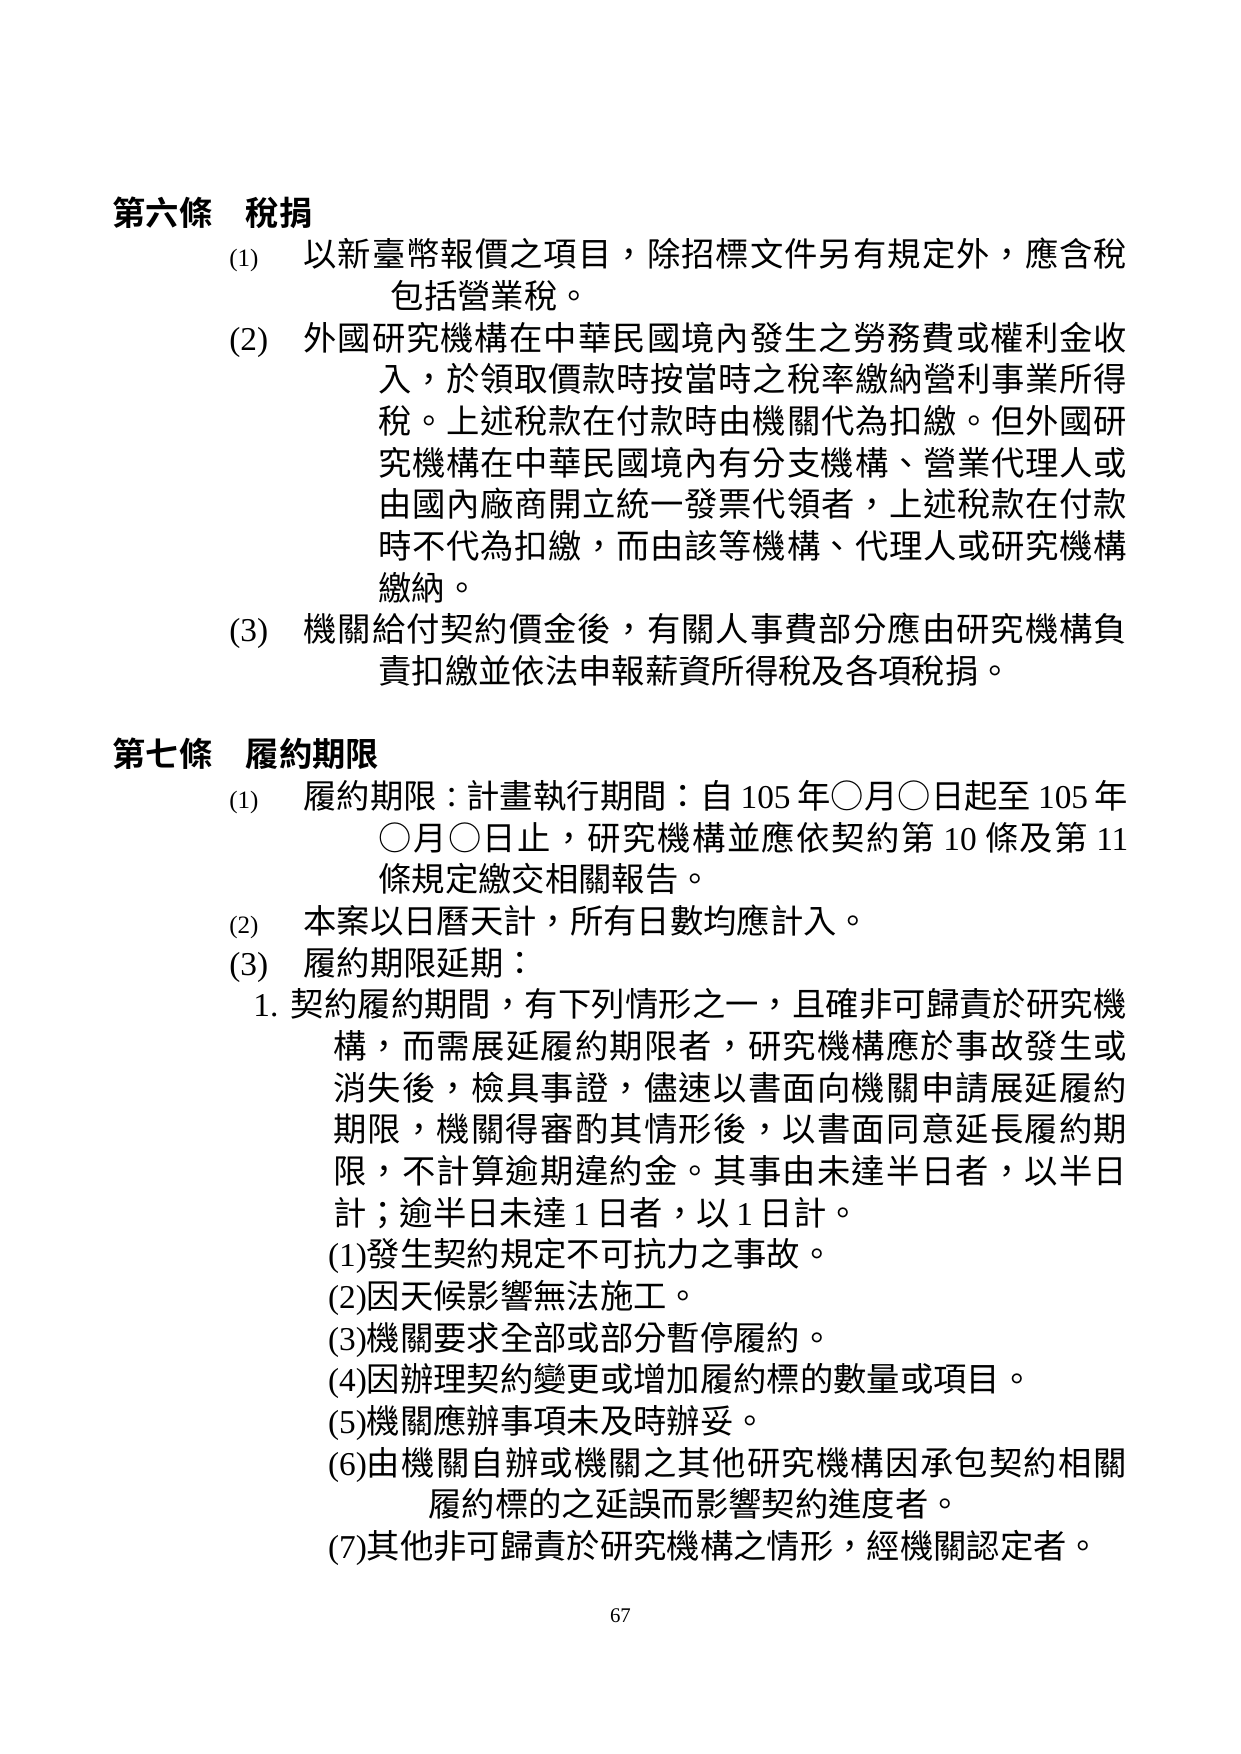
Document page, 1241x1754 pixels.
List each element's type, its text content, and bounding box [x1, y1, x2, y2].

list 因天候影響無法施工。 [328, 1275, 1128, 1317]
list 本案以日曆天計，所有日數均應計入。 [229, 900, 1128, 942]
list 契約履約期間，有下列情形之一，且確非可歸責於研究機構，而需展延履約期限者，研究機構應於事故發生或消失後，檢具事證，儘速以書面向機關申請展延履約期限，機關得審酌其情形後，以書面同意延長履約期限，不計算逾期違約金。其事由未達半日者，以半日計；逾半日未達1日者，以1日計。 [253, 983, 1128, 1233]
list 機關給付契約價金後，有關人事費部分應由研究機構負責扣繳並依法申報薪資所得稅及各項稅捐。 [229, 608, 1128, 692]
text 第七條 履約期限 [112, 733, 1128, 775]
list 履約期限延期： [229, 942, 1128, 983]
list 外國研究機構在中華民國境內發生之勞務費或權利金收入，於領取價款時按當時之稅率繳納營利事業所得稅。上述稅款在付款時由機關代為扣繳。但外國研究機構在中華民國境內有分支機構、營業代理人或由國內廠商開立統一發票代領者，上述稅款在付款時不代為扣繳，而由該等機構、代理人或研究機構繳納。 [229, 317, 1128, 608]
list 機關要求全部或部分暫停履約。 [328, 1317, 1128, 1358]
list 發生契約規定不可抗力之事故。 [328, 1233, 1128, 1275]
list 機關應辦事項未及時辦妥。 [328, 1400, 1128, 1442]
list 履約期限：計畫執行期間：自105年○月○日起至105年○月○日止，研究機構並應依契約第10條及第11條規定繳交相關報告。 [229, 775, 1128, 900]
text 第六條 稅捐 [112, 192, 1128, 233]
list 因辦理契約變更或增加履約標的數量或項目。 [328, 1358, 1128, 1400]
list 以新臺幣報價之項目，除招標文件另有規定外，應含稅，包括營業稅。 [229, 233, 1128, 317]
list 其他非可歸責於研究機構之情形，經機關認定者。 [328, 1525, 1128, 1567]
list 由機關自辦或機關之其他研究機構因承包契約相關履約標的之延誤而影響契約進度者。 [328, 1442, 1128, 1525]
